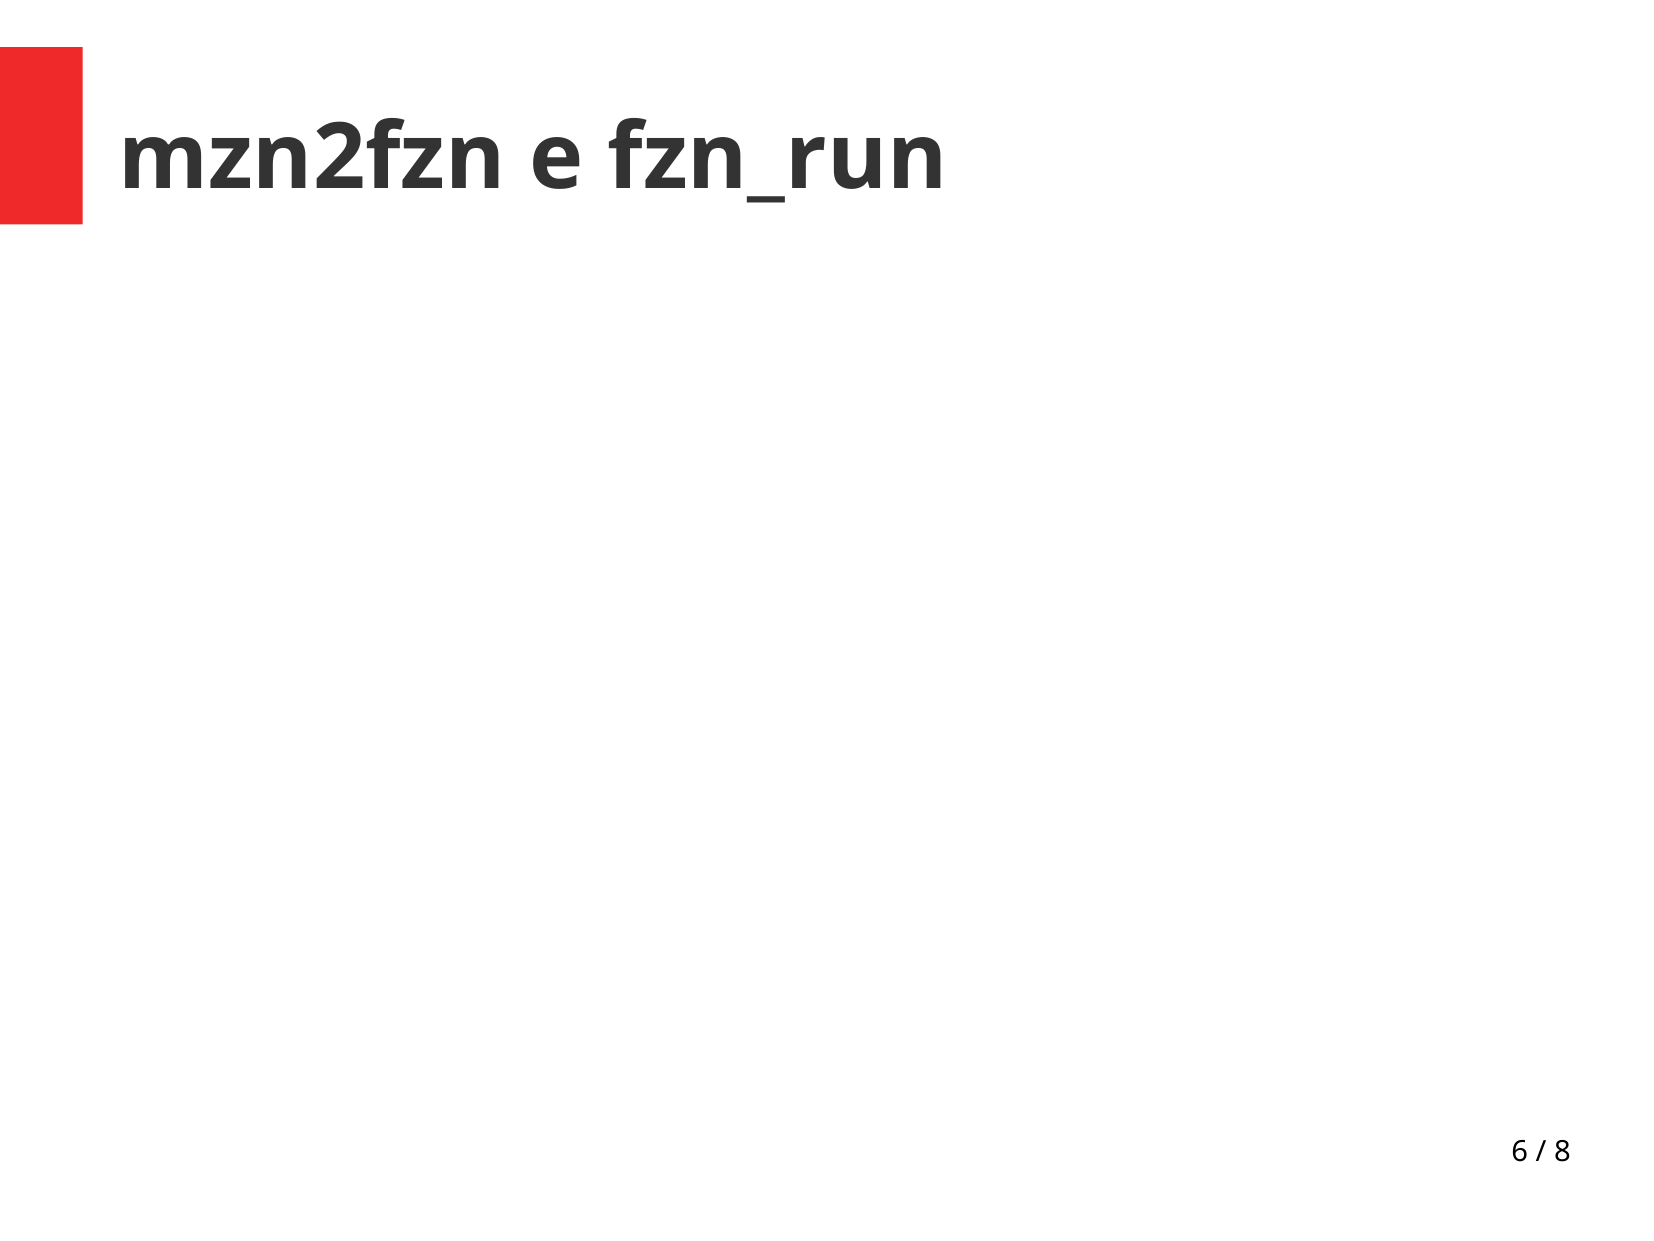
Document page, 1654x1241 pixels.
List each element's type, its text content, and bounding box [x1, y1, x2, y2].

title mzn2fzn e fzn_run [118, 49, 1571, 257]
